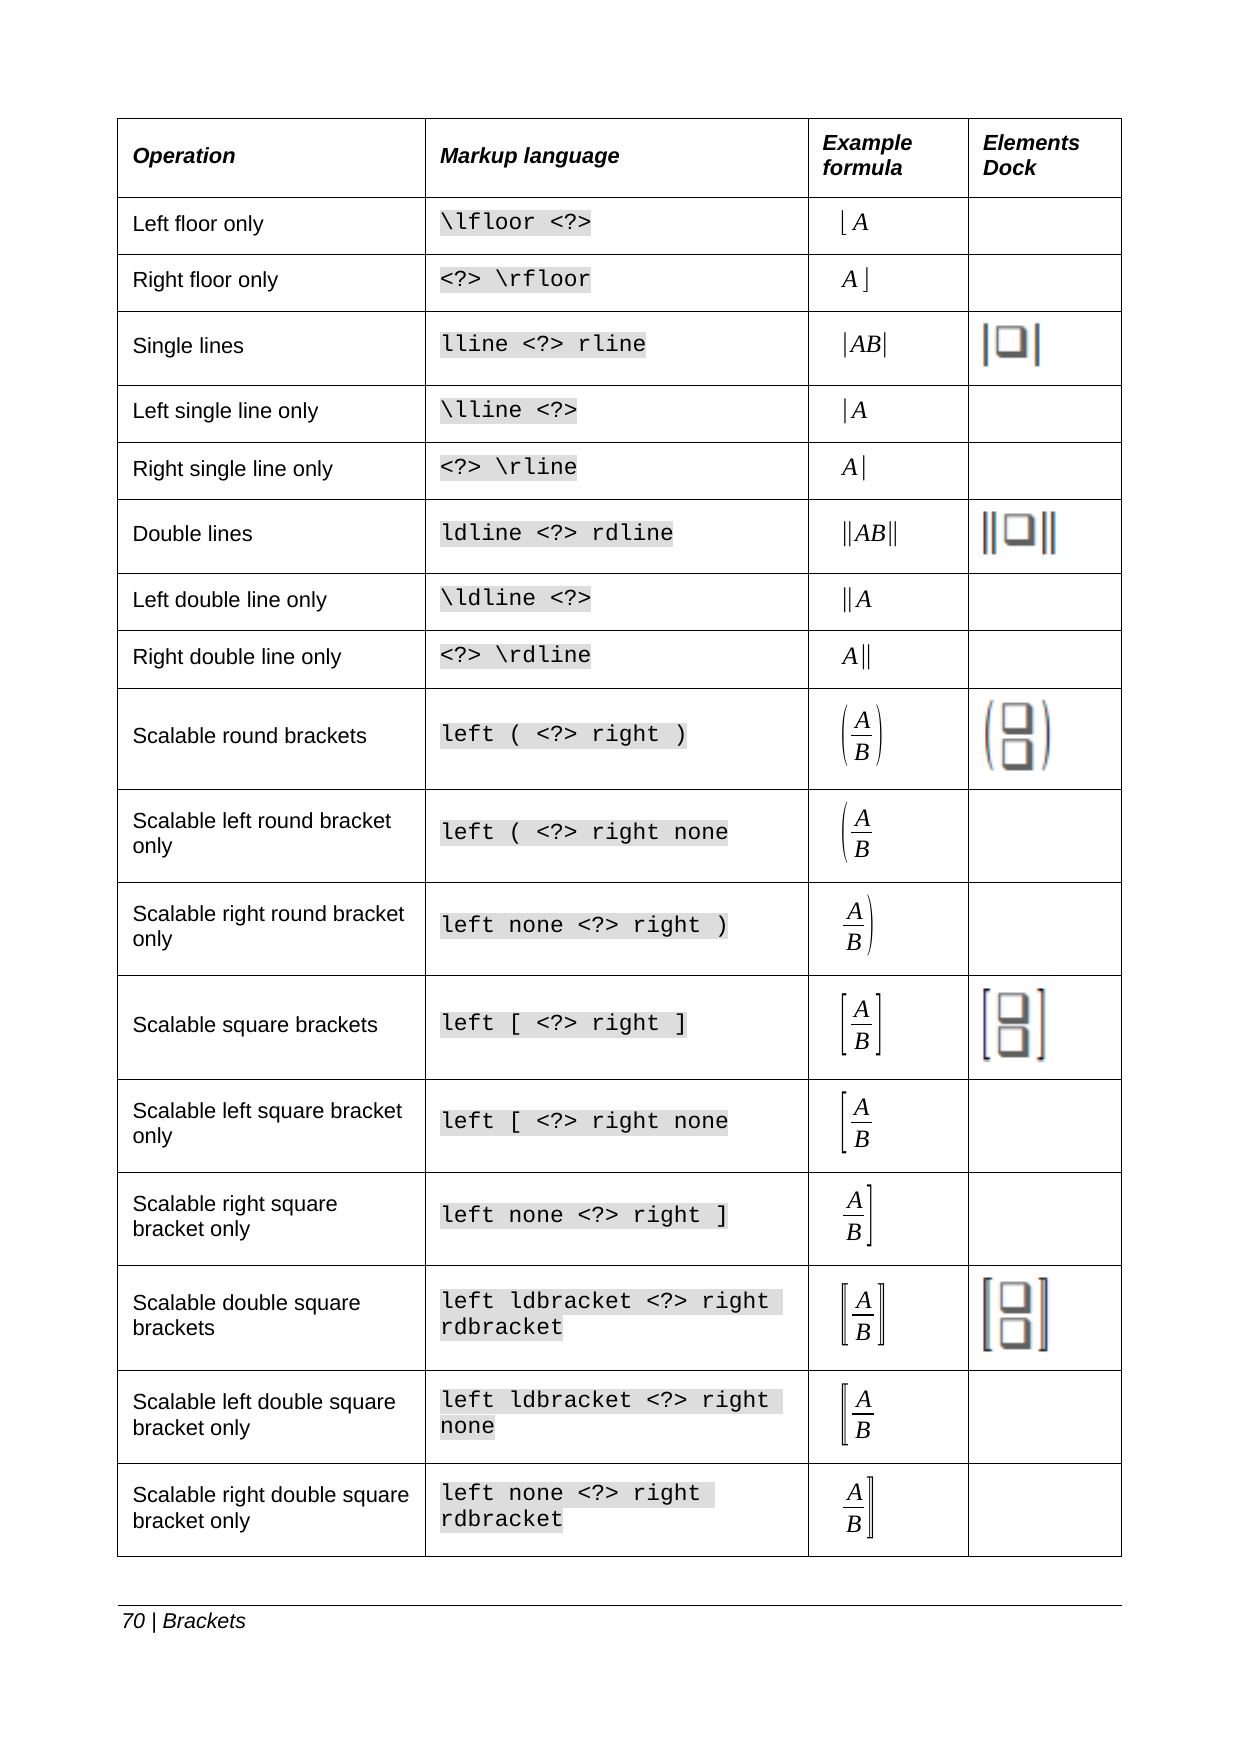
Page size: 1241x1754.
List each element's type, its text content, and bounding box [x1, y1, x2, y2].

table_cell [809, 1080, 968, 1172]
table_cell [809, 689, 968, 789]
picture [982, 322, 1042, 369]
table_cell [969, 198, 1121, 254]
table_cell left none <?> right rdbracket [426, 1464, 808, 1556]
table_header Markup language [426, 119, 808, 197]
picture [982, 511, 1058, 557]
table_cell Right double line only [118, 631, 425, 687]
table_cell Scalable square brackets [118, 976, 425, 1078]
table_cell <?> \rline [426, 443, 808, 499]
table_cell [969, 1464, 1121, 1556]
table_header Example formula [809, 119, 968, 197]
table_cell left none <?> right ) [426, 883, 808, 975]
table_cell [969, 1080, 1121, 1172]
table_cell Scalable left double square bracket only [118, 1371, 425, 1463]
table_cell <?> \rfloor [426, 255, 808, 311]
table_cell [969, 883, 1121, 975]
table_header Elements Dock [969, 119, 1121, 197]
table_cell left [ <?> right none [426, 1080, 808, 1172]
table_cell left [ <?> right ] [426, 976, 808, 1078]
table_cell [809, 574, 968, 630]
table_cell [969, 255, 1121, 311]
table_cell Scalable left round bracket only [118, 790, 425, 882]
table_cell [809, 1173, 968, 1265]
table_cell [809, 790, 968, 882]
table_cell [809, 1371, 968, 1463]
table_cell [969, 976, 1121, 1078]
table_cell [969, 386, 1121, 442]
table_cell left ( <?> right ) [426, 689, 808, 789]
table_cell [809, 255, 968, 311]
table_cell [809, 1464, 968, 1556]
table_cell <?> \rdline [426, 631, 808, 687]
table_cell Right single line only [118, 443, 425, 499]
table_cell Left single line only [118, 386, 425, 442]
table_cell [969, 790, 1121, 882]
table_cell lline <?> rline [426, 312, 808, 385]
table_cell Scalable left square bracket only [118, 1080, 425, 1172]
table_cell [969, 1173, 1121, 1265]
picture [982, 699, 1054, 773]
table_cell Scalable right round bracket only [118, 883, 425, 975]
table_cell [809, 386, 968, 442]
table_cell [969, 312, 1121, 385]
table_cell [969, 574, 1121, 630]
table_cell \lline <?> [426, 386, 808, 442]
table_cell Left double line only [118, 574, 425, 630]
table_cell Scalable round brackets [118, 689, 425, 789]
table_cell [969, 1371, 1121, 1463]
table_cell left ldbracket <?> right none [426, 1371, 808, 1463]
table_cell Scalable double square brackets [118, 1266, 425, 1370]
table_cell [809, 312, 968, 385]
table_cell Single lines [118, 312, 425, 385]
table_cell left none <?> right ] [426, 1173, 808, 1265]
table_cell Left floor only [118, 198, 425, 254]
table_cell Scalable right square bracket only [118, 1173, 425, 1265]
picture [982, 987, 1048, 1062]
table_cell \lfloor <?> [426, 198, 808, 254]
picture [982, 1276, 1050, 1354]
table_cell Scalable right double square bracket only [118, 1464, 425, 1556]
table_cell [809, 443, 968, 499]
table_cell [809, 631, 968, 687]
table_cell [809, 976, 968, 1078]
table_cell Double lines [118, 500, 425, 573]
table_cell [809, 1266, 968, 1370]
table_cell [969, 689, 1121, 789]
table_cell [969, 1266, 1121, 1370]
table_cell [809, 883, 968, 975]
table_cell [809, 198, 968, 254]
table_cell \ldline <?> [426, 574, 808, 630]
table_cell [969, 631, 1121, 687]
table_header Operation [118, 119, 425, 197]
table_cell ldline <?> rdline [426, 500, 808, 573]
table_cell Right floor only [118, 255, 425, 311]
table_cell left ldbracket <?> right rdbracket [426, 1266, 808, 1370]
table_cell [969, 500, 1121, 573]
table_cell left ( <?> right none [426, 790, 808, 882]
table_cell [809, 500, 968, 573]
table_cell [969, 443, 1121, 499]
